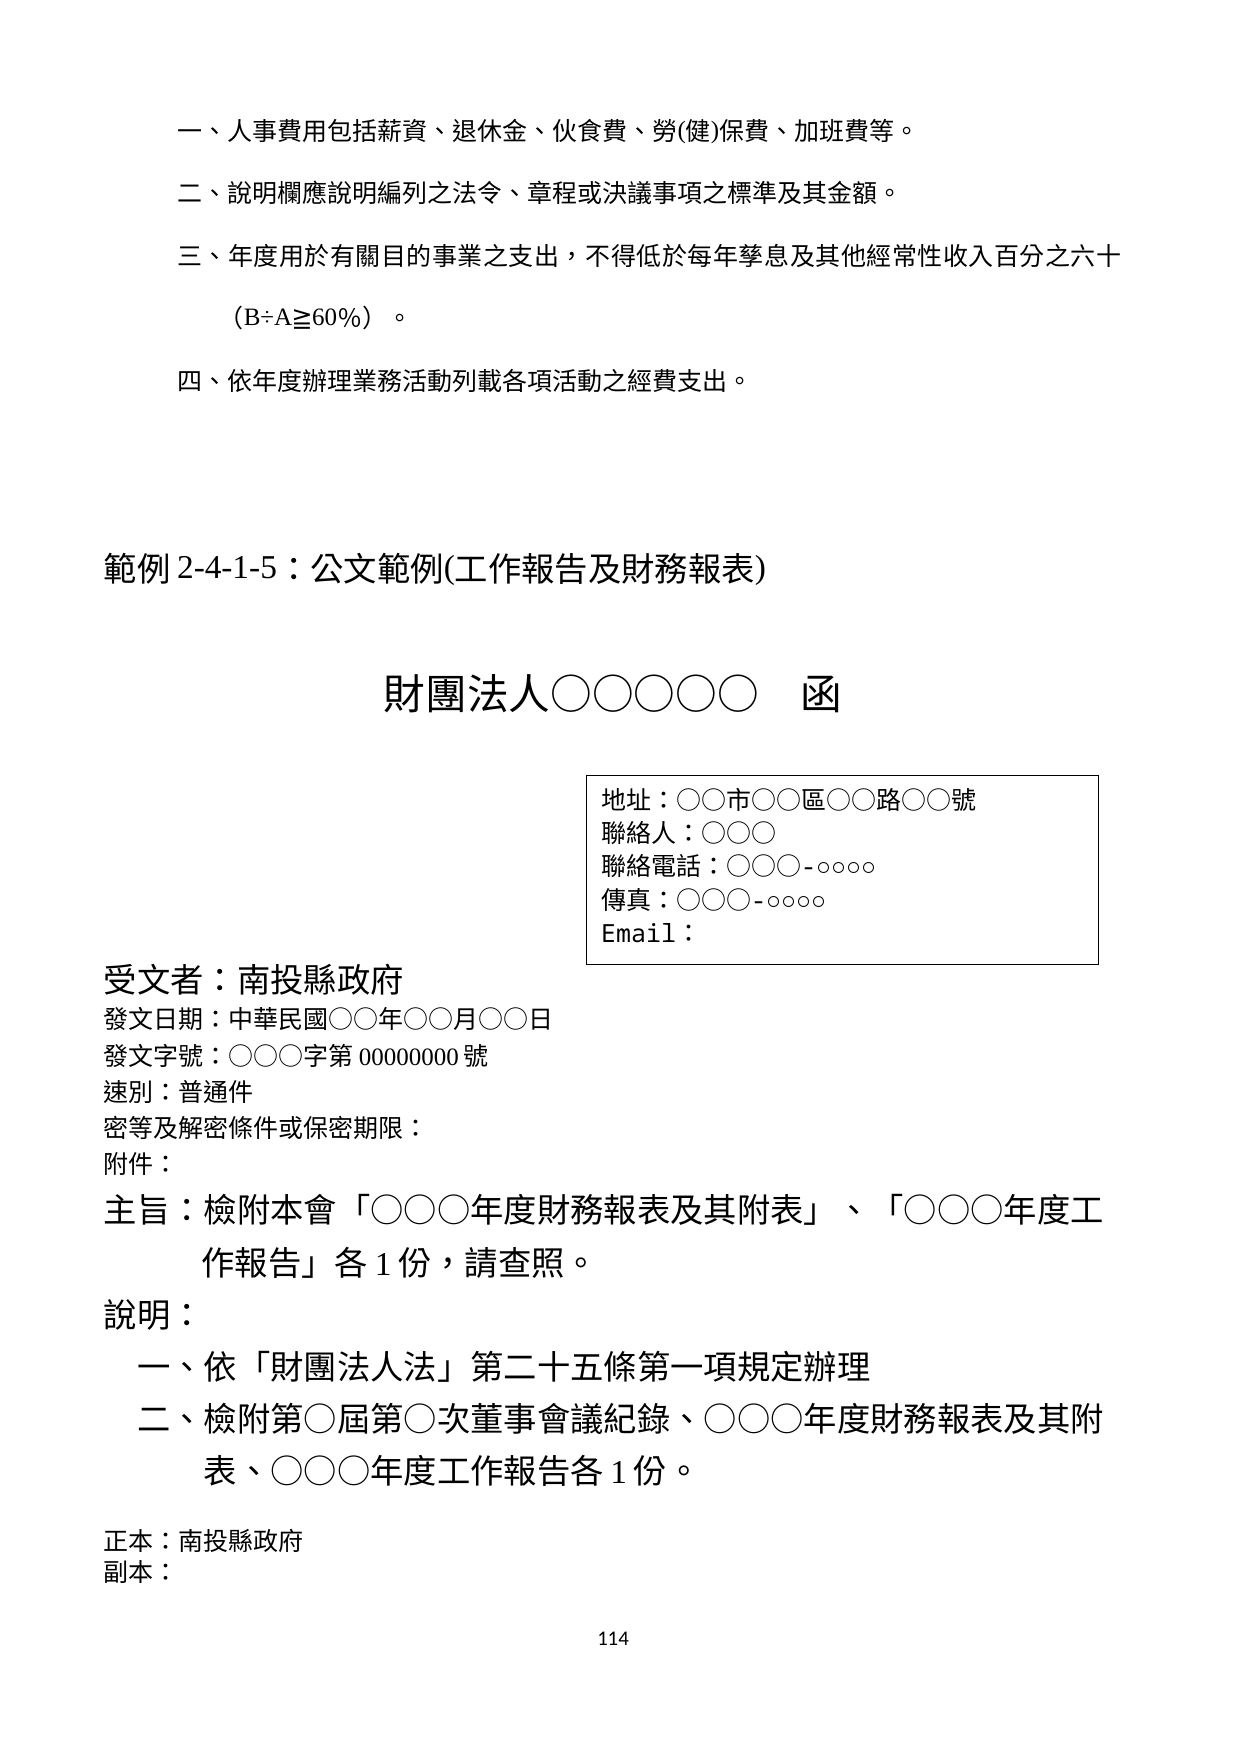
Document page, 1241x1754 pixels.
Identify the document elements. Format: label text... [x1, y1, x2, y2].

text 地址：○○市○○區○○路○○號 [601, 782, 1083, 816]
text 財團法人○○○○○ 函 [103, 650, 1122, 712]
text 聯絡電話：○○○-○○○○ [601, 849, 1083, 882]
text 二、檢附第○屆第○次董事會議紀錄、○○○年度財務報表及其附表、○○○年度工作報告各1份。 [137, 1389, 1122, 1494]
text 附件： [103, 1145, 1122, 1181]
text 傳真：○○○-○○○○ [601, 882, 1083, 916]
text 密等及解密條件或保密期限： [103, 1109, 1122, 1145]
subtitle 範例2-4-1-5：公文範例(工作報告及財務報表) [103, 525, 1122, 587]
text 說明： [103, 1285, 1122, 1337]
text 受文者：南投縣政府 [103, 962, 617, 1000]
text 發文日期：中華民國○○年○○月○○日 [103, 1000, 1122, 1036]
text 一、依「財團法人法」第二十五條第一項規定辦理 [137, 1337, 1122, 1389]
text 一、人事費用包括薪資、退休金、伙食費、勞(健)保費、加班費等。 [177, 87, 1122, 150]
text 四、依年度辦理業務活動列載各項活動之經費支出。 [177, 337, 1122, 400]
text 三、年度用於有關目的事業之支出，不得低於每年孳息及其他經常性收入百分之六十（B÷A≧60％）。 [177, 212, 1122, 337]
text 主旨：檢附本會「○○○年度財務報表及其附表」、「○○○年度工作報告」各1份，請查照。 [103, 1181, 1122, 1285]
text 副本： [103, 1556, 1122, 1587]
text 發文字號：○○○字第00000000號 [103, 1036, 1122, 1072]
text 聯絡人：○○○ [601, 816, 1083, 849]
text 正本：南投縣政府 [103, 1525, 1122, 1556]
text 二、說明欄應說明編列之法令、章程或決議事項之標準及其金額。 [177, 150, 1122, 212]
text Email： [601, 916, 1083, 949]
text 速別：普通件 [103, 1072, 1122, 1109]
